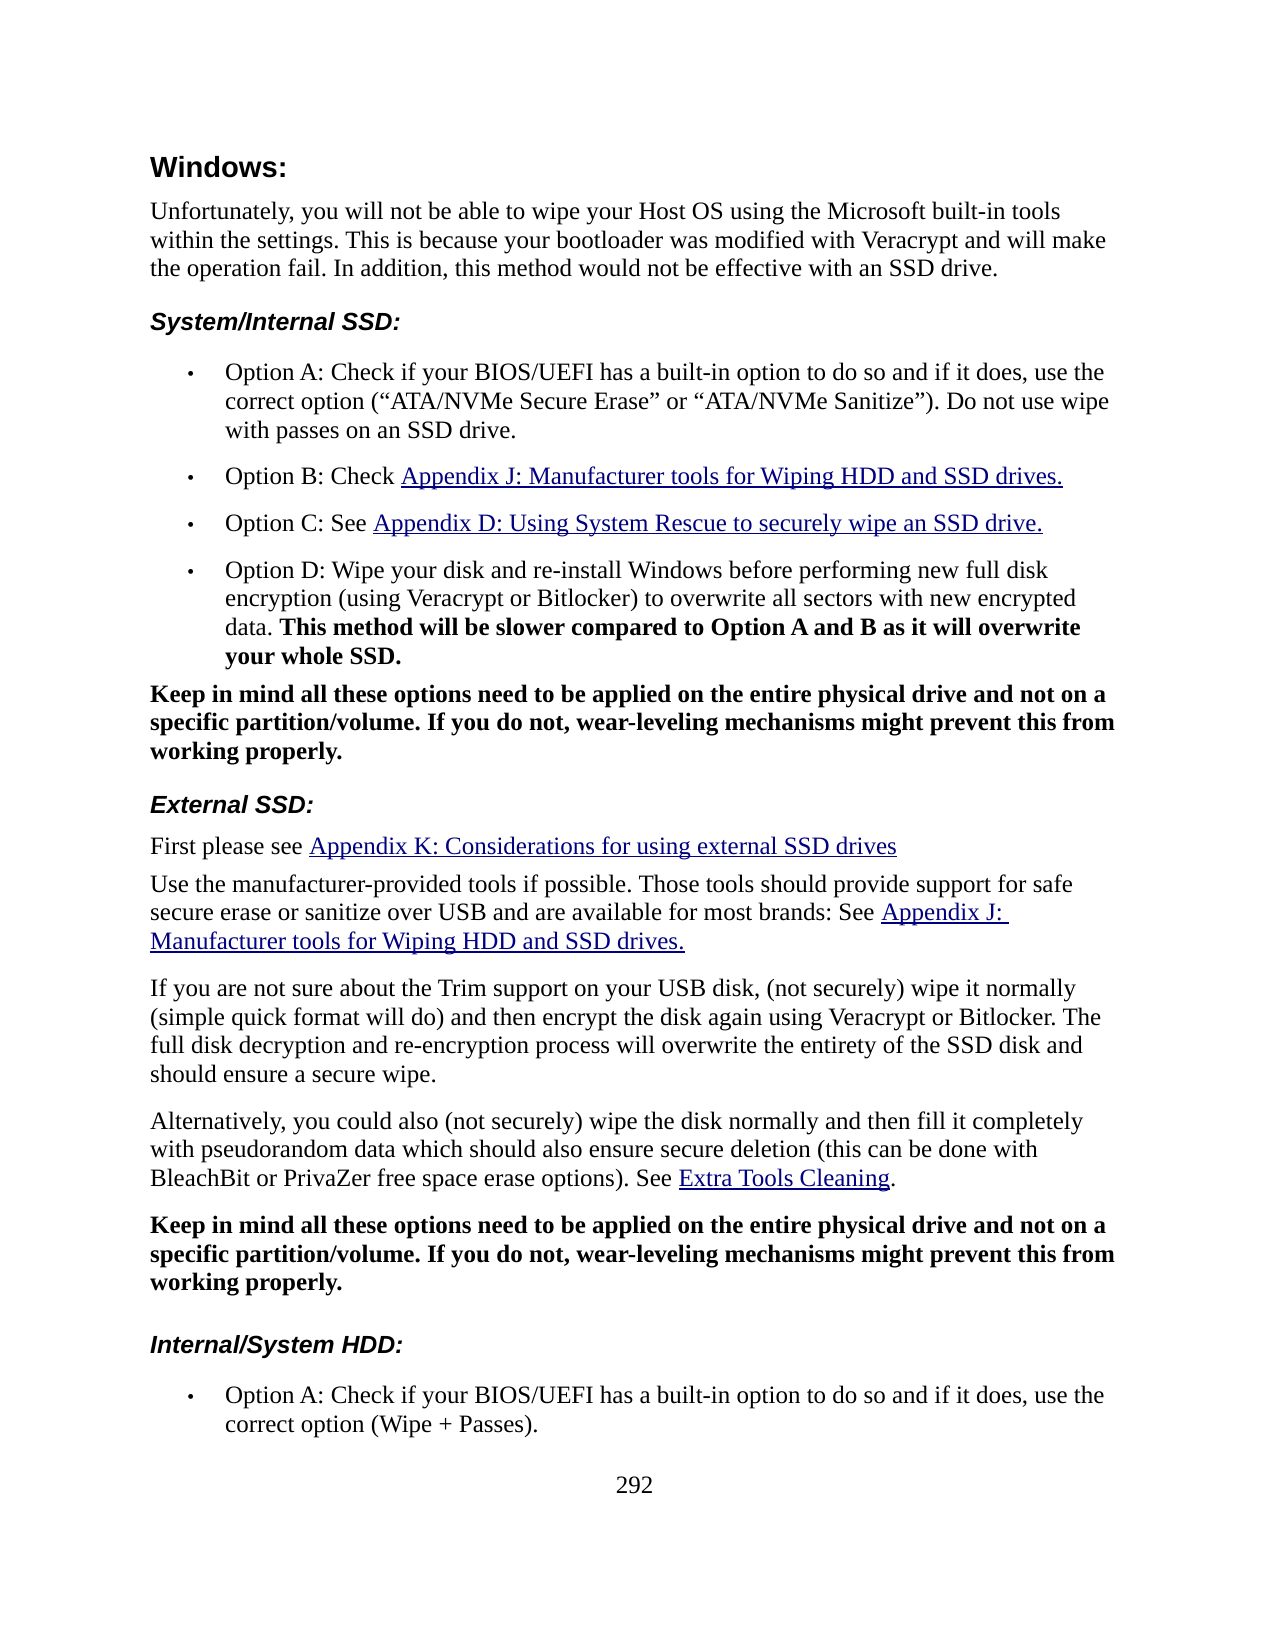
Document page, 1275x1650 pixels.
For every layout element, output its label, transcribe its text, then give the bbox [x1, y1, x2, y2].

text Alternatively, you could also (not securely) wipe the disk normally and then fill it completely with pseudorandom data which should also ensure secure deletion (this can be done with BleachBit or PrivaZer free space erase options). See Extra Tools Cleaning. [150, 1106, 1125, 1192]
list Option B: Check Appendix J: Manufacturer tools for Wiping HDD and SSD drives. [187, 461, 1125, 490]
subtitle Internal/System HDD: [150, 1330, 1125, 1359]
list Option D: Wipe your disk and re-install Windows before performing new full disk encryption (using Veracrypt or Bitlocker) to overwrite all sectors with new encrypted data. This method will be slower compared to Option A and B as it will overwrite your whole SSD. [187, 555, 1125, 670]
list Option C: See Appendix D: Using System Rescue to securely wipe an SSD drive. [187, 508, 1125, 537]
text Unfortunately, you will not be able to wipe your Host OS using the Microsoft built-in tools within the settings. This is because your bootloader was modified with Veracrypt and will make the operation fail. In addition, this method would not be effective with an SSD drive. [150, 196, 1125, 282]
text First please see Appendix K: Considerations for using external SSD drives [150, 831, 1125, 860]
text If you are not sure about the Trim support on your USB disk, (not securely) wipe it normally (simple quick format will do) and then encrypt the disk again using Veracrypt or Bitlocker. The full disk decryption and re-encryption process will overwrite the entirety of the SSD disk and should ensure a secure wipe. [150, 973, 1125, 1088]
text Keep in mind all these options need to be applied on the entire physical drive and not on a specific partition/volume. If you do not, wear-leveling mechanisms might prevent this from working properly. [150, 1210, 1125, 1296]
text Keep in mind all these options need to be applied on the entire physical drive and not on a specific partition/volume. If you do not, wear-leveling mechanisms might prevent this from working properly. [150, 679, 1125, 765]
list Option A: Check if your BIOS/UEFI has a built-in option to do so and if it does, use the correct option (Wipe + Passes). [187, 1380, 1125, 1438]
list Option A: Check if your BIOS/UEFI has a built-in option to do so and if it does, use the correct option (“ATA/NVMe Secure Erase” or “ATA/NVMe Sanitize”). Do not use wipe with passes on an SSD drive. [187, 357, 1125, 443]
subtitle External SSD: [150, 790, 1125, 818]
subtitle System/Internal SSD: [150, 307, 1125, 336]
subtitle Windows: [150, 150, 1125, 183]
text Use the manufacturer-provided tools if possible. Those tools should provide support for safe secure erase or sanitize over USB and are available for most brands: See Appendix J: Manufacturer tools for Wiping HDD and SSD drives. [150, 869, 1125, 955]
